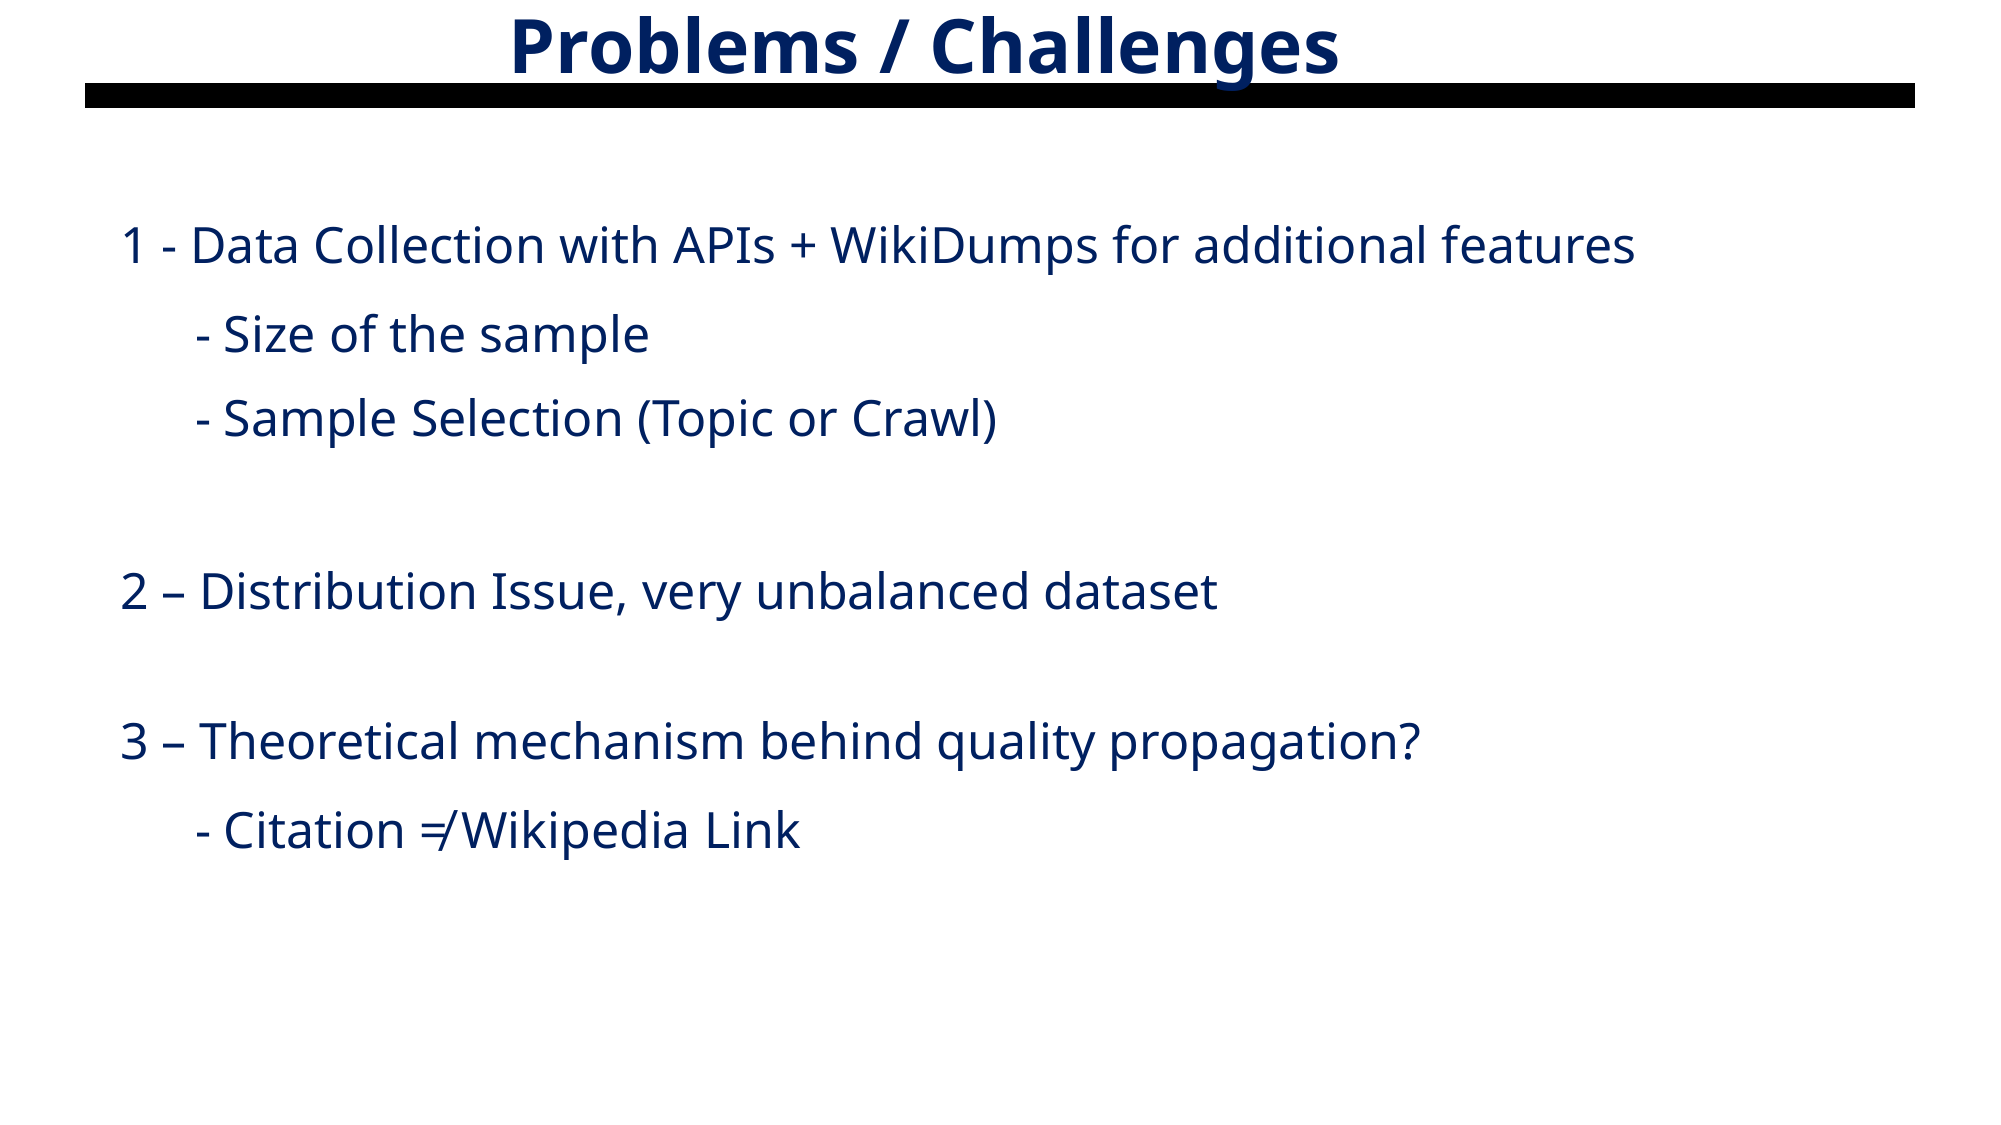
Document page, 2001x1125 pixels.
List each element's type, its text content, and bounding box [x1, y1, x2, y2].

title Problems / Challenges [493, 0, 1486, 93]
list 1 - Data Collection with APIs + WikiDumps for additional features - Size of the sample - Sample Selection (Topic or Crawl) 2 – Distribution Issue, very unbalanced dataset 3 – Theoretical mechanism behind quality propagation? - Citation ≠ Wikipedia Link [30, 199, 1932, 1125]
